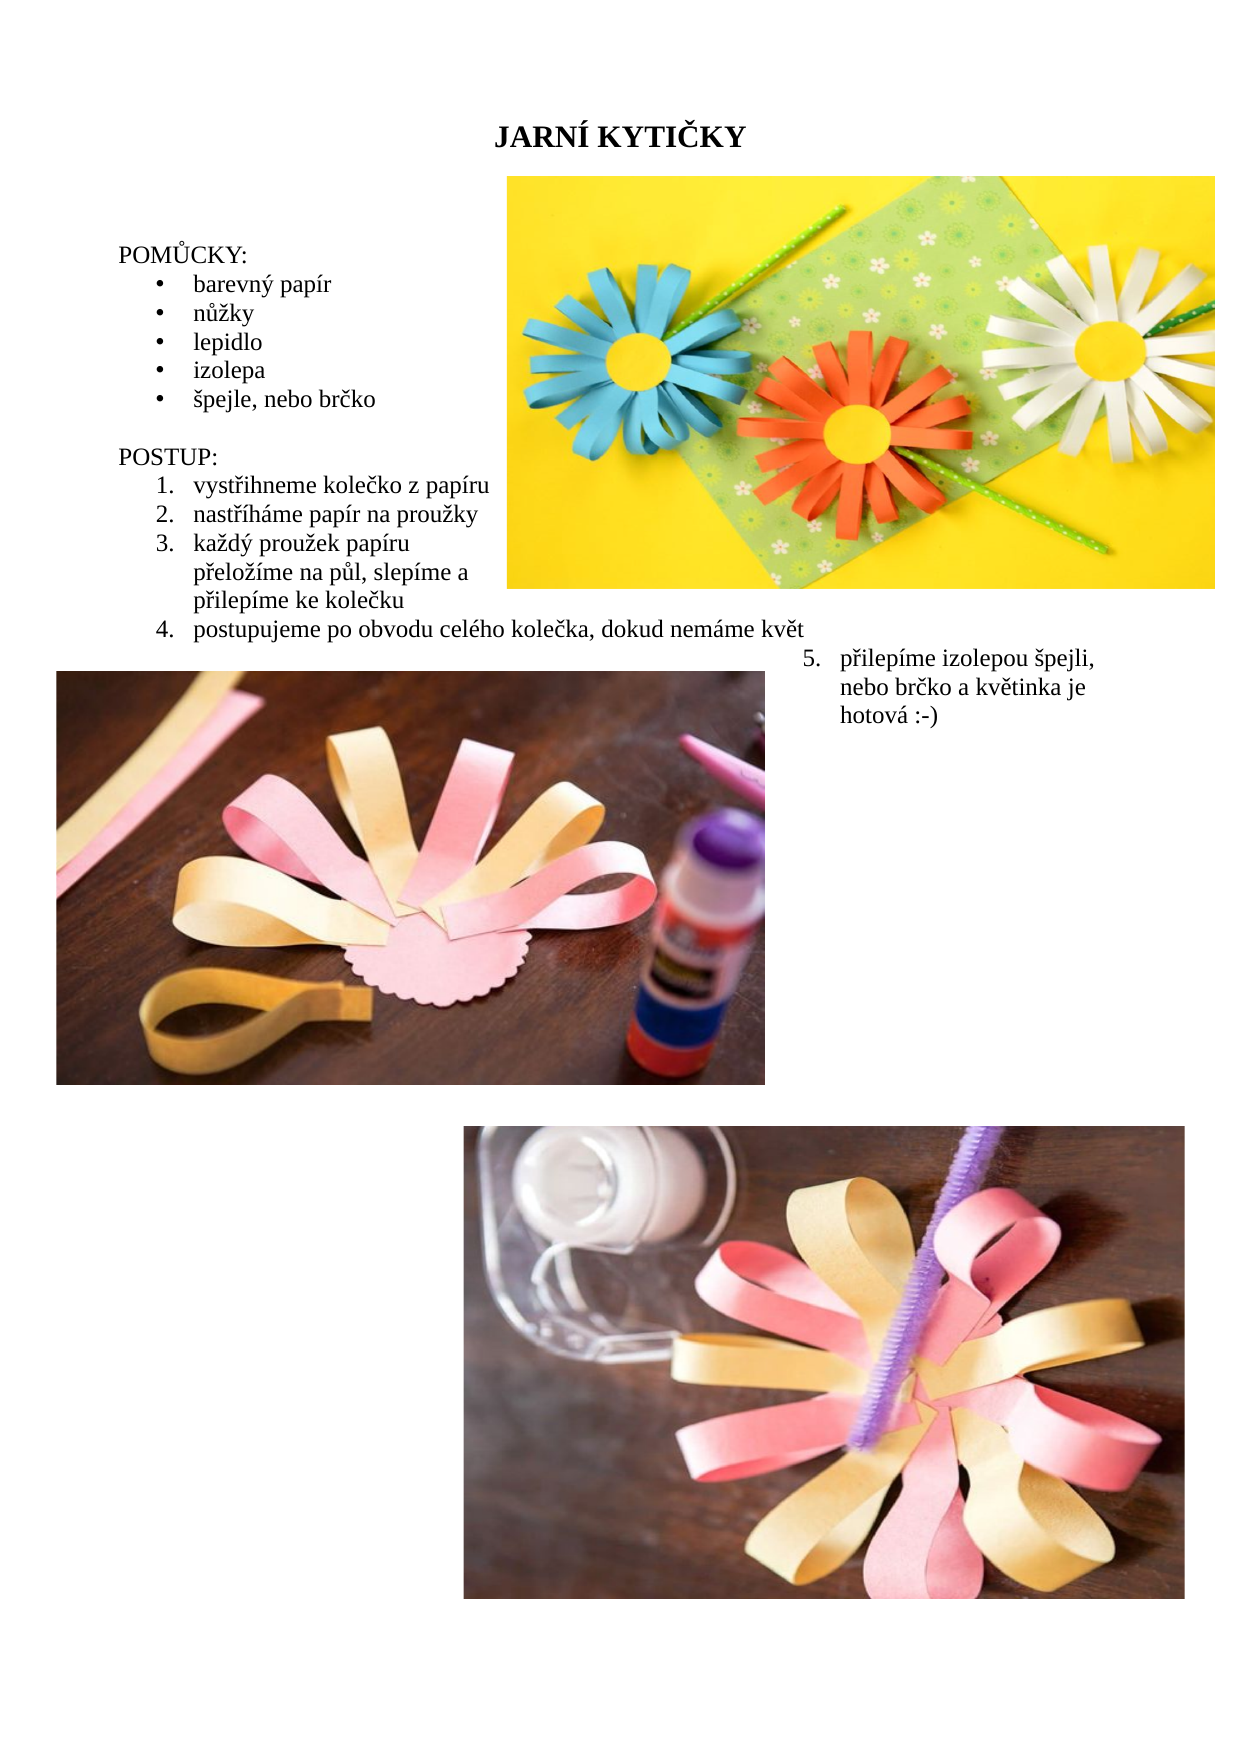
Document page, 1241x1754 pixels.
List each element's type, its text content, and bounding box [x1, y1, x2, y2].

picture [463, 1126, 1185, 1599]
list každý proužek papíru přeložíme na půl, slepíme a přilepíme ke kolečku [156, 528, 1122, 614]
list vystřihneme kolečko z papíru [156, 470, 506, 499]
list přilepíme izolepou špejli, nebo brčko a květinka je hotová :-) [156, 643, 1122, 729]
list barevný papír [156, 269, 506, 298]
picture [56, 671, 765, 1085]
text JARNÍ KYTIČKY [118, 118, 1122, 154]
text POMŮCKY: [118, 240, 506, 269]
list špejle, nebo brčko [156, 384, 506, 413]
picture [508, 176, 1215, 589]
list izolepa [156, 355, 506, 384]
list nůžky [156, 298, 506, 327]
list lepidlo [156, 327, 506, 355]
list postupujeme po obvodu celého kolečka, dokud nemáme květ [156, 614, 1122, 643]
list nastříháme papír na proužky [156, 499, 506, 528]
text POSTUP: [118, 442, 506, 470]
